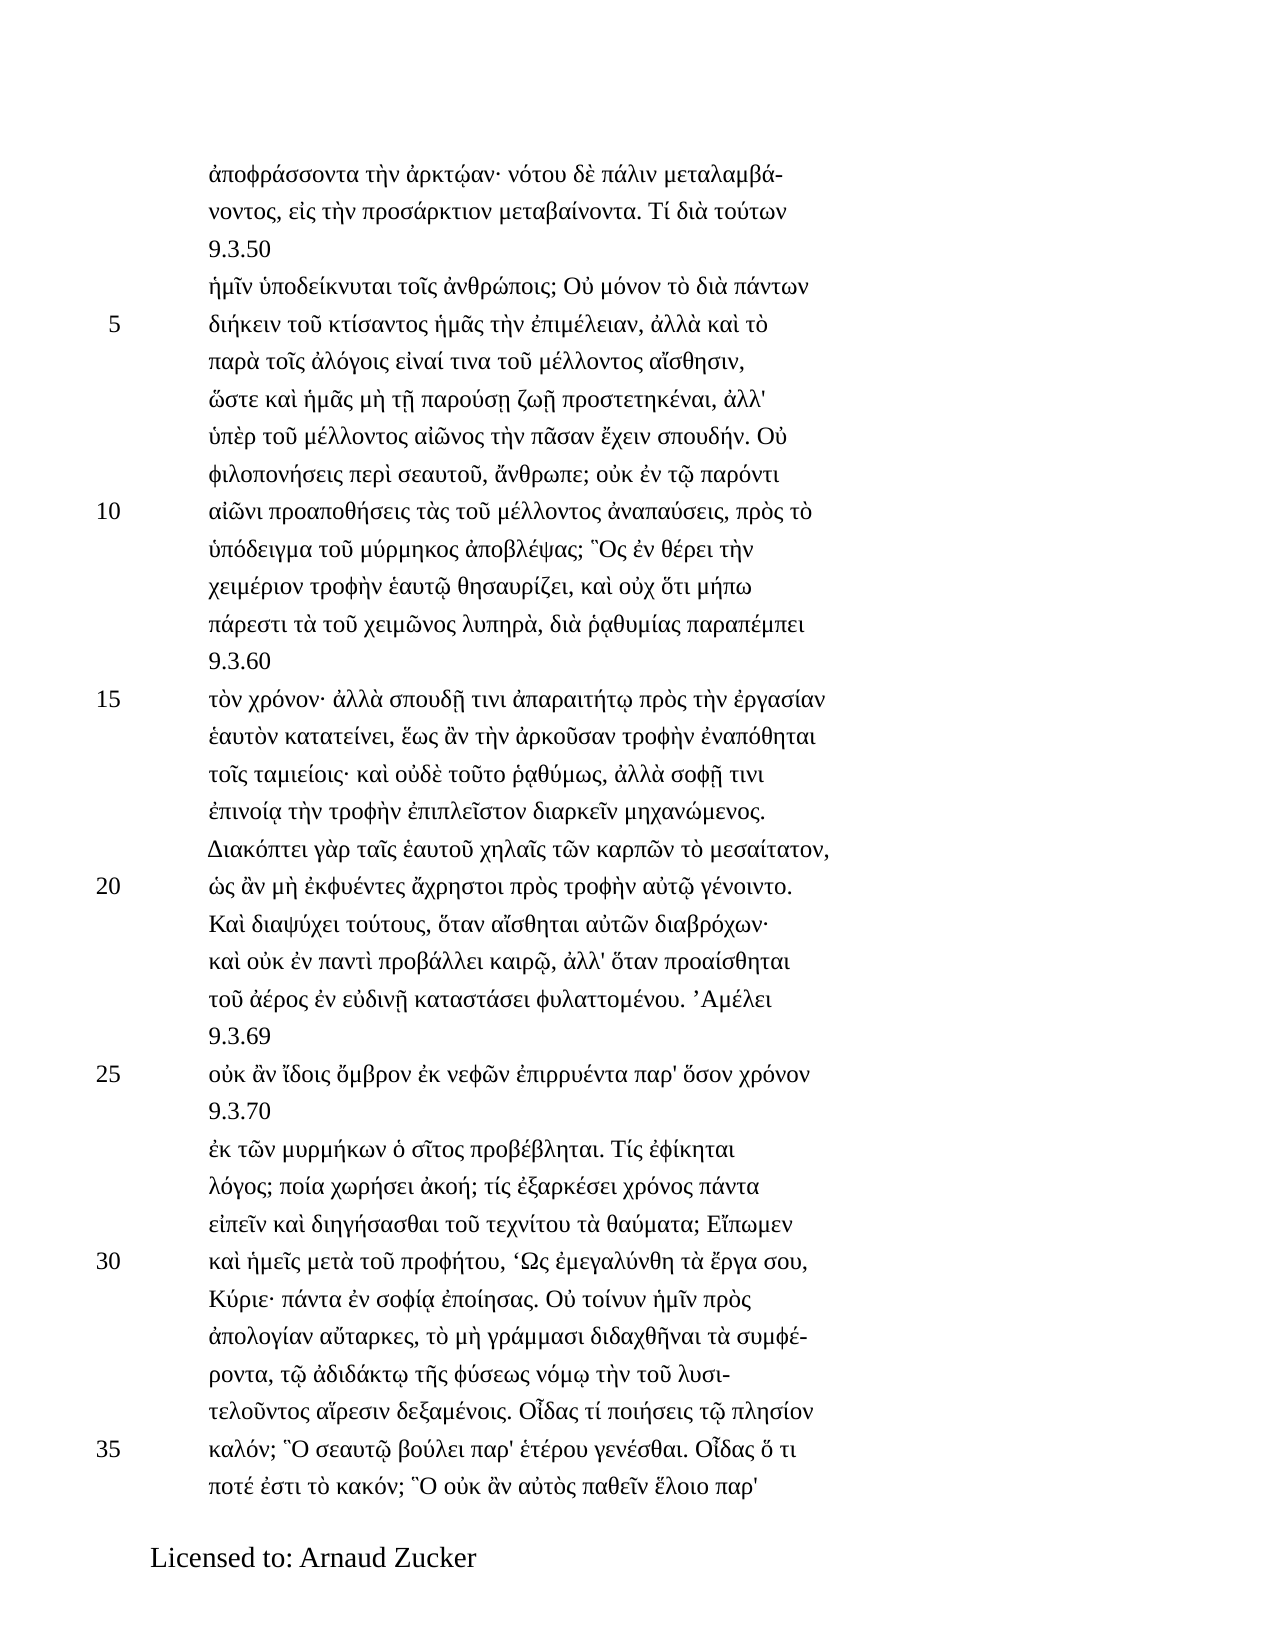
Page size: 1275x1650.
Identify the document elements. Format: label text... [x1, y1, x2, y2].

text ἡμῖν ὑποδείκνυται τοῖς ἀνθρώποις; Οὐ μόνον τὸ διὰ πάντων διήκειν τοῦ κτίσαντος ἡμᾶς τὴν ἐπιμέλειαν, ἀλλὰ καὶ τὸ παρὰ τοῖς ἀλόγοις εἰναί τινα τοῦ μέλλοντος αἴσθησιν, ὥστε καὶ ἡμᾶς μὴ τῇ παρούσῃ ζωῇ προστετηκέναι, ἀλλ' ὑπὲρ τοῦ μέλλοντος αἰῶνος τὴν πᾶσαν ἔχειν σπουδήν. Οὐ ϕιλοπονήσεις περὶ σεαυτοῦ, ἄνθρωπε; οὐκ ἐν τῷ παρόντι αἰῶνι προαποθήσεις τὰς τοῦ μέλλοντος ἀναπαύσεις, πρὸς τὸ ὑπόδειγμα τοῦ μύρμηκος ἀποβλέψας; ῝Ος ἐν θέρει τὴν χειμέριον τροϕὴν ἑαυτῷ θησαυρίζει, καὶ οὐχ ὅτι μήπω πάρεστι τὰ τοῦ χειμῶνος λυπηρὰ, διὰ ῥᾳθυμίας παραπέμπει [202, 262, 1125, 637]
text 9.3.50 [202, 225, 1125, 262]
text ἀποϕράσσοντα τὴν ἀρκτῴαν· νότου δὲ πάλιν μεταλαμβά- νοντος, εἰς τὴν προσάρκτιον μεταβαίνοντα. Τί διὰ τούτων [202, 150, 1125, 225]
text ἐκ τῶν μυρμήκων ὁ σῖτος προβέβληται. Τίς ἐϕίκηται λόγος; ποία χωρήσει ἀκοή; τίς ἐξαρκέσει χρόνος πάντα εἰπεῖν καὶ διηγήσασθαι τοῦ τεχνίτου τὰ θαύματα; Εἴπωμεν καὶ ἡμεῖς μετὰ τοῦ προϕήτου, ‘Ως ἐμεγαλύνθη τὰ ἔργα σου, Κύριε· πάντα ἐν σοϕίᾳ ἐποίησας. Οὐ τοίνυν ἡμῖν πρὸς ἀπολογίαν αὔταρκες, τὸ μὴ γράμμασι διδαχθῆναι τὰ συμϕέ- ροντα, τῷ ἀδιδάκτῳ τῆς ϕύσεως νόμῳ τὴν τοῦ λυσι- τελοῦντος αἵρεσιν δεξαμένοις. Οἶδας τί ποιήσεις τῷ πλησίον καλόν; ῝Ο σεαυτῷ βούλει παρ' ἑτέρου γενέσθαι. Οἶδας ὅ τι ποτέ ἐστι τὸ κακόν; ῝Ο οὐκ ἂν αὐτὸς παθεῖν ἕλοιο παρ' [202, 1125, 1125, 1500]
text 9.3.60 [202, 637, 1125, 675]
text 9.3.69 [202, 1012, 1125, 1050]
text οὐκ ἂν ἴδοις ὄμβρον ἐκ νεϕῶν ἐπιρρυέντα παρ' ὅσον χρόνον [202, 1050, 1125, 1087]
text τὸν χρόνον· ἀλλὰ σπουδῇ τινι ἀπαραιτήτῳ πρὸς τὴν ἐργασίαν ἑαυτὸν κατατείνει, ἕως ἂν τὴν ἀρκοῦσαν τροϕὴν ἐναπόθηται τοῖς ταμιείοις· καὶ οὐδὲ τοῦτο ῥᾳθύμως, ἀλλὰ σοϕῇ τινι ἐπινοίᾳ τὴν τροϕὴν ἐπιπλεῖστον διαρκεῖν μηχανώμενος. Διακόπτει γὰρ ταῖς ἑαυτοῦ χηλαῖς τῶν καρπῶν τὸ μεσαίτατον, ὡς ἂν μὴ ἐκϕυέντες ἄχρηστοι πρὸς τροϕὴν αὐτῷ γένοιντο. Καὶ διαψύχει τούτους, ὅταν αἴσθηται αὐτῶν διαβρόχων· καὶ οὐκ ἐν παντὶ προβάλλει καιρῷ, ἀλλ' ὅταν προαίσθηται τοῦ ἀέρος ἐν εὐδινῇ καταστάσει ϕυλαττομένου. ’Αμέλει [202, 675, 1125, 1012]
text 9.3.70 [202, 1087, 1125, 1125]
